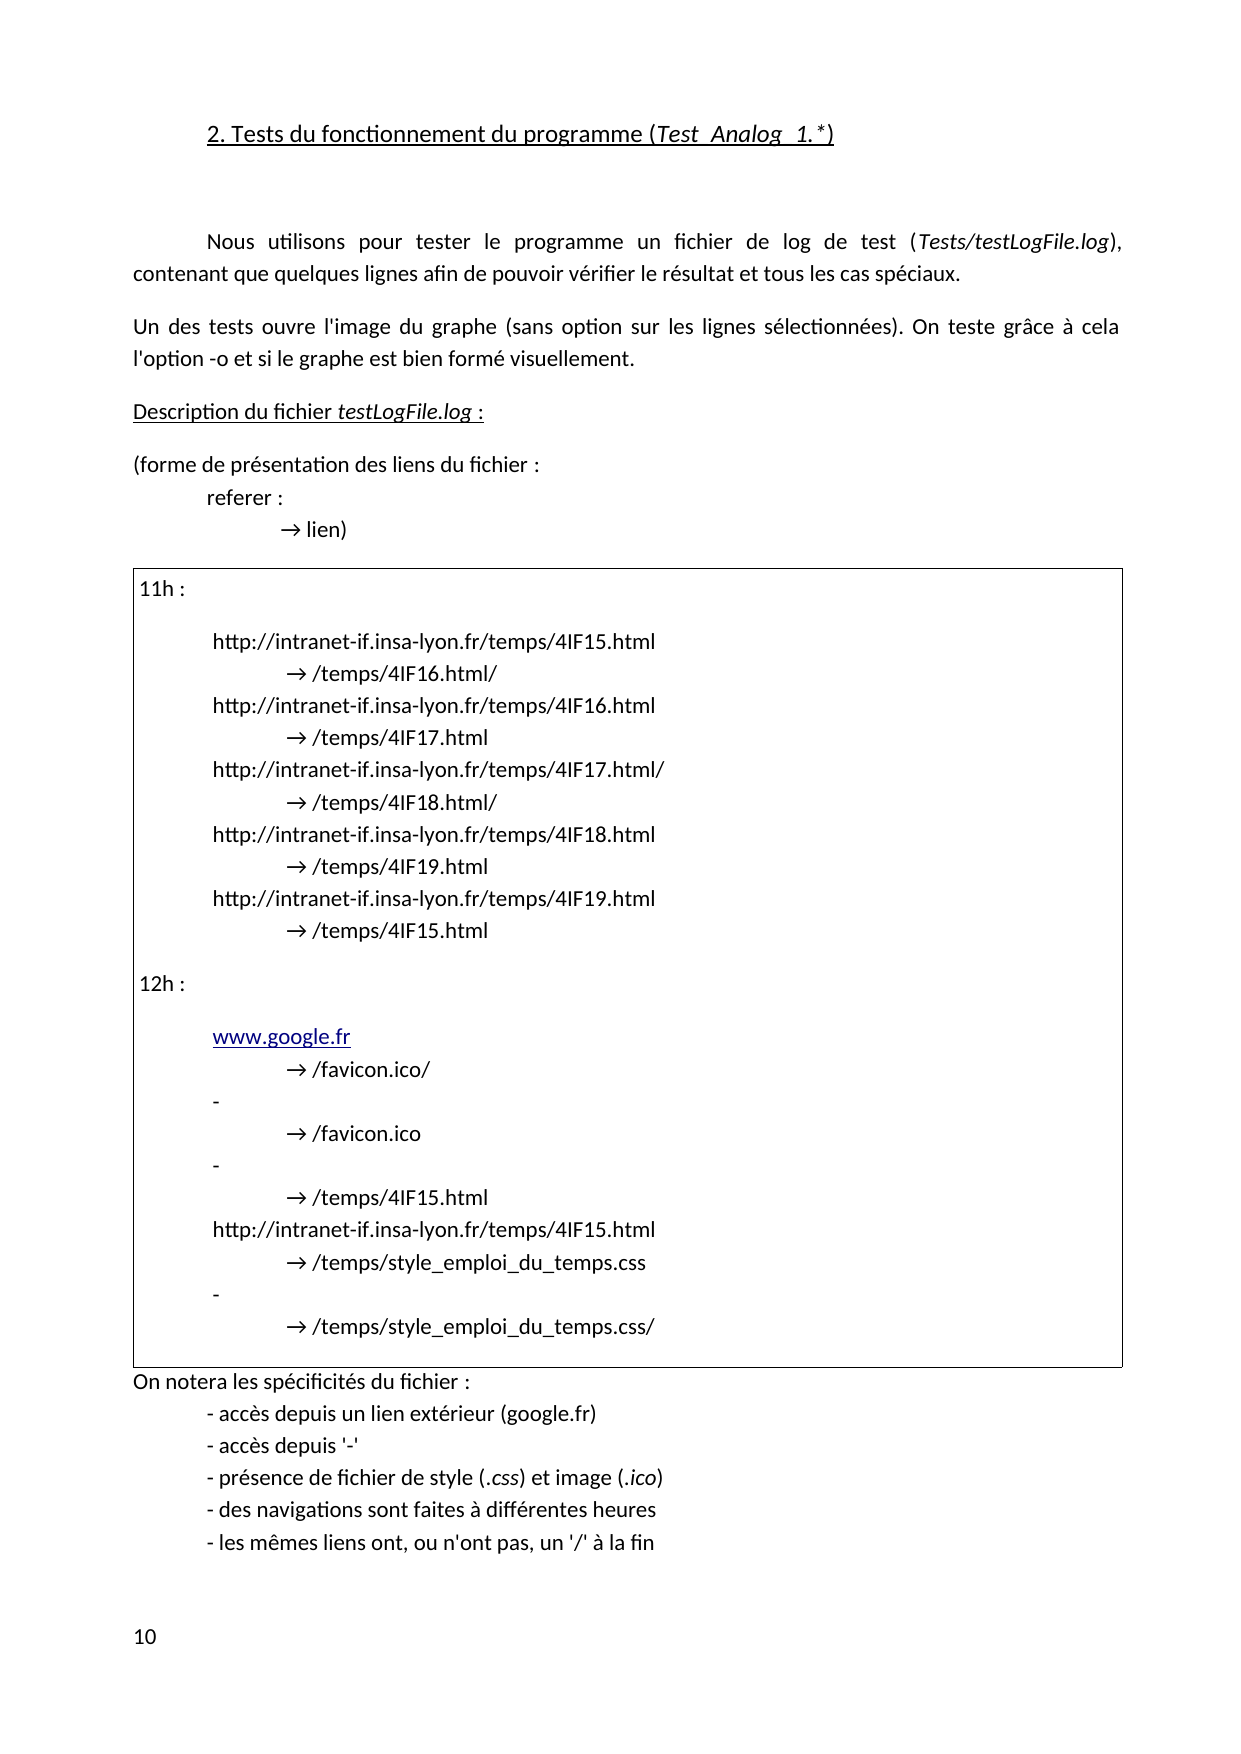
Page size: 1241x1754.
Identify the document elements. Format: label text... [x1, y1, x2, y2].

table_header 11h : http://intranet-if.insa-lyon.fr/temps/4IF15.html → /temps/4IF16.html/ http://intranet-if.insa-lyon.fr/temps/4IF16.html → /temps/4IF17.html http://intranet-if.insa-lyon.fr/temps/4IF17.html/ → /temps/4IF18.html/ http://intranet-if.insa-lyon.fr/temps/4IF18.html → /temps/4IF19.html http://intranet-if.insa-lyon.fr/temps/4IF19.html → /temps/4IF15.html 12h : www.google.fr → /favicon.ico/ - → /favicon.ico - → /temps/4IF15.html http://intranet-if.insa-lyon.fr/temps/4IF15.html → /temps/style_emploi_du_temps.css - → /temps/style_emploi_du_temps.css/ [134, 569, 1122, 1367]
list Un des tests ouvre l'image du graphe (sans option sur les lignes sélectionnées). On teste grâce à cela l'option -o et si le graphe est bien formé visuellement. [133, 312, 1122, 372]
list 2. Tests du fonctionnement du programme (Test_Analog_1.*) [133, 118, 1122, 149]
list (forme de présentation des liens du fichier : referer : → lien) [133, 451, 1122, 543]
list Nous utilisons pour tester le programme un fichier de log de test (Tests/testLogFile.log), contenant que quelques lignes afin de pouvoir vérifier le résultat et tous les cas spéciaux. [133, 227, 1122, 287]
list Description du fichier testLogFile.log : [133, 397, 1122, 426]
list On notera les spécificités du fichier : - accès depuis un lien extérieur (google.fr) - accès depuis '-' - présence de fichier de style (.css) et image (.ico) - des navigations sont faites à différentes heures - les mêmes liens ont, ou n'ont pas, un '/' à la fin [133, 1368, 1122, 1556]
